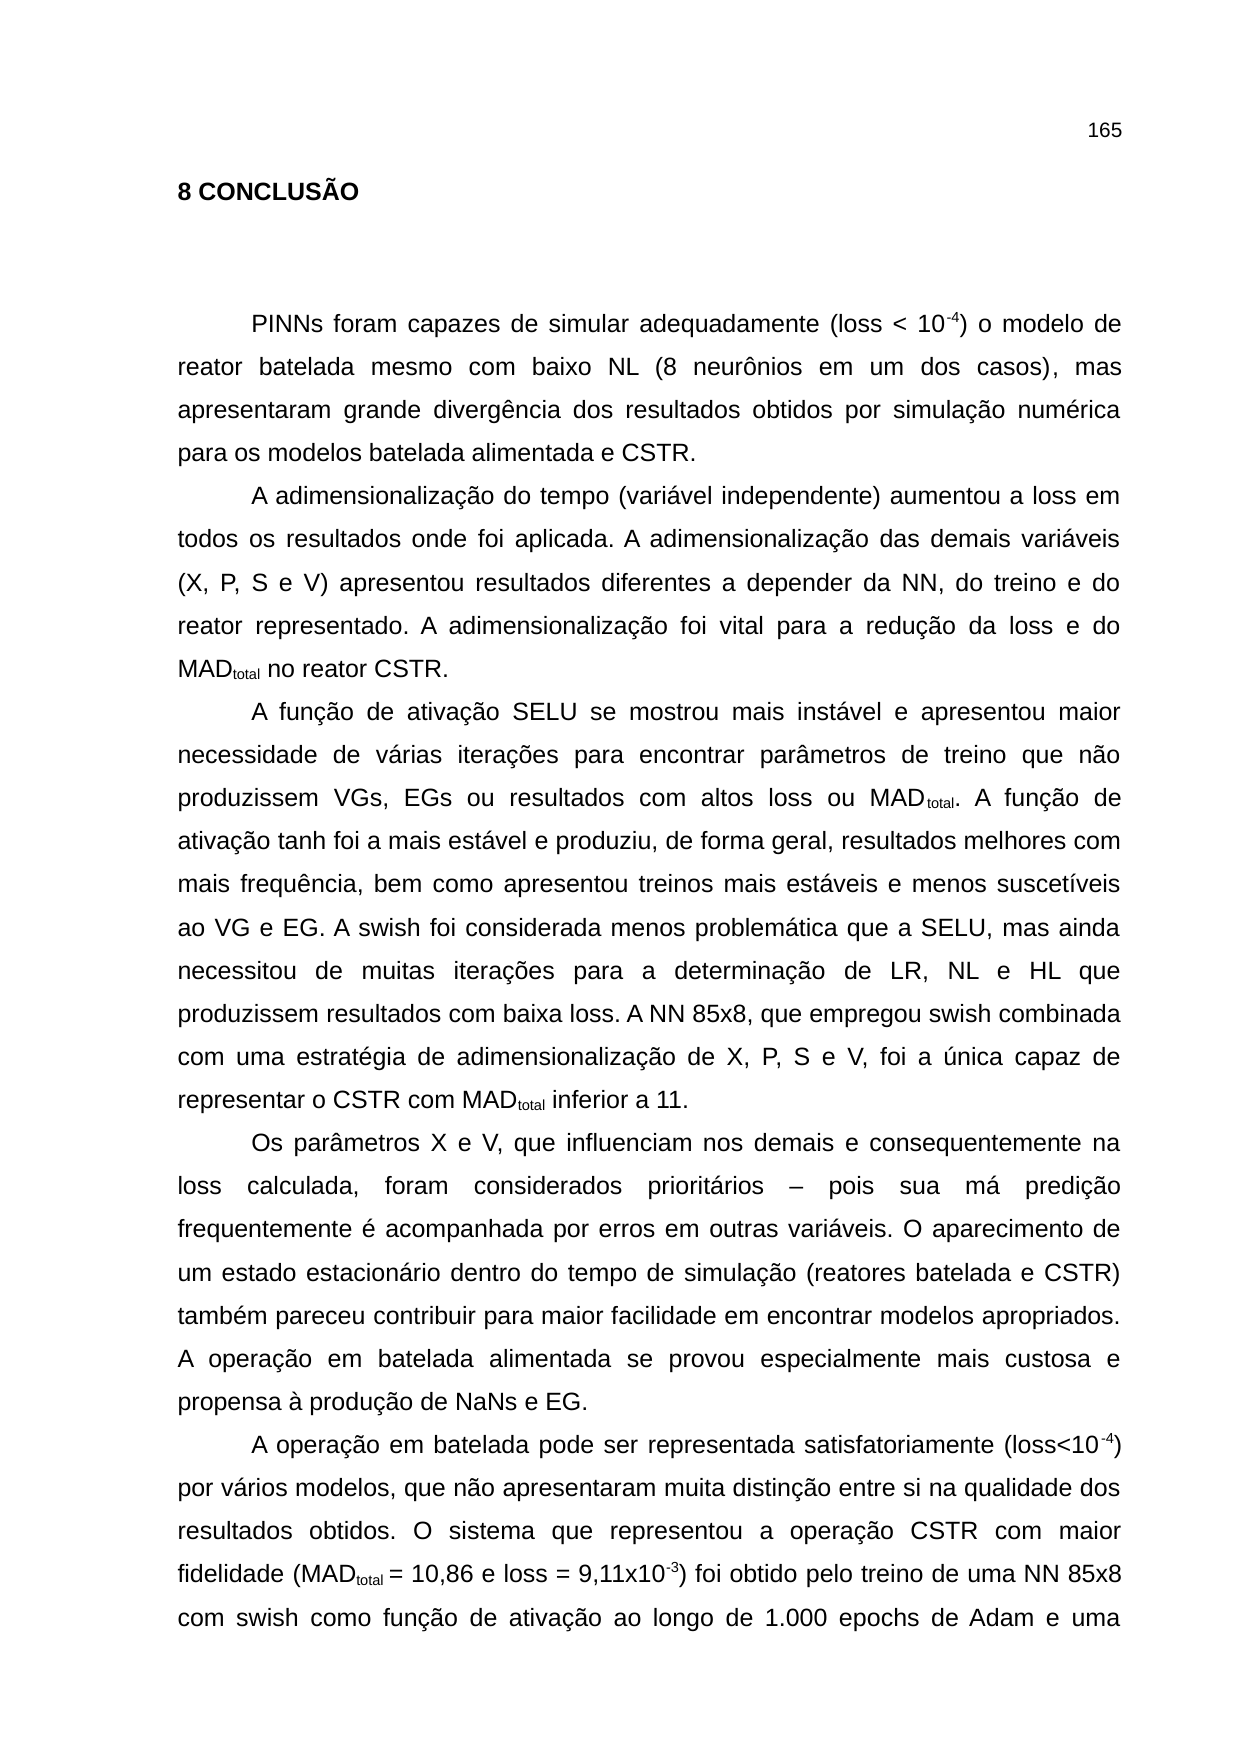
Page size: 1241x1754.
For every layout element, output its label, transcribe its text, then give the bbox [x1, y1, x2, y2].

text Os parâmetros X e V, que influenciam nos demais e consequentemente na loss calculada, foram considerados prioritários – pois sua má predição frequentemente é acompanhada por erros em outras variáveis. O aparecimento de um estado estacionário dentro do tempo de simulação (reatores batelada e CSTR) também pareceu contribuir para maior facilidade em encontrar modelos apropriados. A operação em batelada alimentada se provou especialmente mais custosa e propensa à produção de NaNs e EG. [177, 1128, 1122, 1416]
text A adimensionalização do tempo (variável independente) aumentou a loss em todos os resultados onde foi aplicada. A adimensionalização das demais variáveis (X, P, S e V) apresentou resultados diferentes a depender da NN, do treino e do reator representado. A adimensionalização foi vital para a redução da loss e do MADtotal no reator CSTR. [177, 481, 1122, 682]
subtitle Conclusão [177, 177, 1122, 206]
text A função de ativação SELU se mostrou mais instável e apresentou maior necessidade de várias iterações para encontrar parâmetros de treino que não produzissem VGs, EGs ou resultados com altos loss ou MADtotal. A função de ativação tanh foi a mais estável e produziu, de forma geral, resultados melhores com mais frequência, bem como apresentou treinos mais estáveis e menos suscetíveis ao VG e EG. A swish foi considerada menos problemática que a SELU, mas ainda necessitou de muitas iterações para a determinação de LR, NL e HL que produzissem resultados com baixa loss. A NN 85x8, que empregou swish combinada com uma estratégia de adimensionalização de X, P, S e V, foi a única capaz de representar o CSTR com MADtotal inferior a 11. [177, 697, 1122, 1114]
text PINNs foram capazes de simular adequadamente (loss < 10-4) o modelo de reator batelada mesmo com baixo NL (8 neurônios em um dos casos), mas apresentaram grande divergência dos resultados obtidos por simulação numérica para os modelos batelada alimentada e CSTR. [177, 309, 1122, 467]
text A operação em batelada pode ser representada satisfatoriamente (loss<10-4) por vários modelos, que não apresentaram muita distinção entre si na qualidade dos resultados obtidos. O sistema que representou a operação CSTR com maior fidelidade (MADtotal = 10,86 e loss = 9,11x10-3) foi obtido pelo treino de uma NN 85x8 com swish como função de ativação ao longo de 1.000 epochs de Adam e uma [177, 1430, 1122, 1631]
